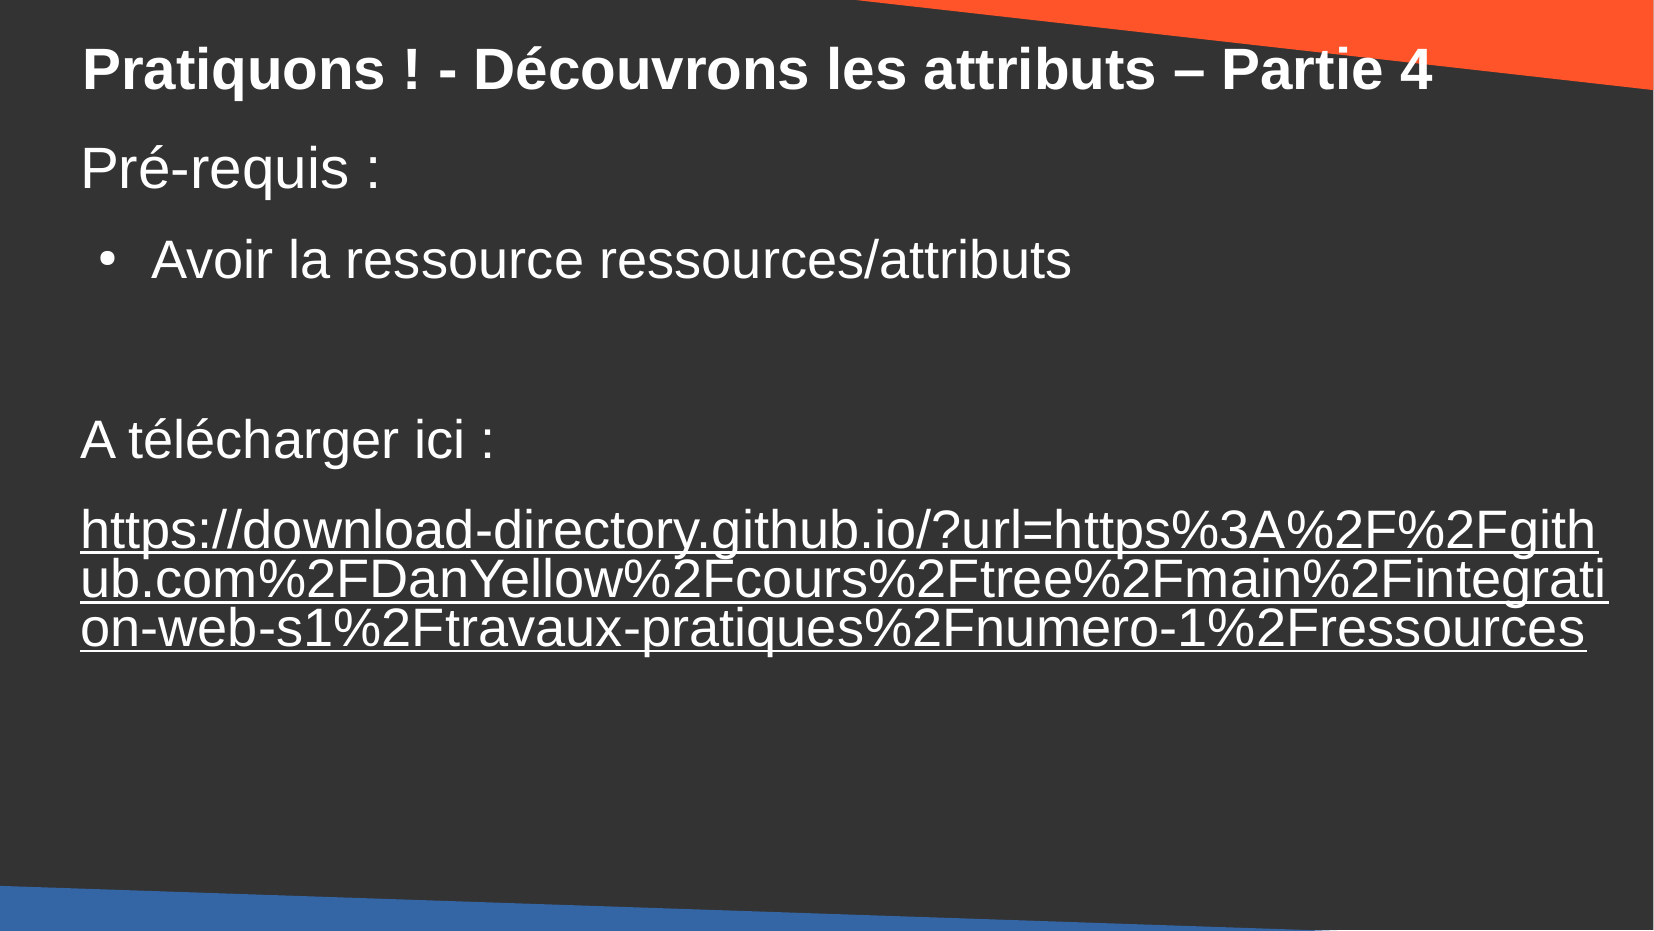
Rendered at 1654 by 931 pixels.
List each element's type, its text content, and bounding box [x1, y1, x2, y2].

title Pratiquons ! - Découvrons les attributs – Partie 4 [82, 37, 1571, 114]
text_box [855, 0, 1654, 91]
list Pré-requis : Avoir la ressource ressources/attributs A télécharger ici : https://download-directory.github.io/?url=https%3A%2F%2Fgithub.com%2FDanYellow%2Fcours%2Ftree%2Fmain%2Fintegration-web-s1%2Ftravaux-pratiques%2Fnumero-1%2Fressources [80, 135, 1620, 721]
text_box [0, 885, 1337, 931]
